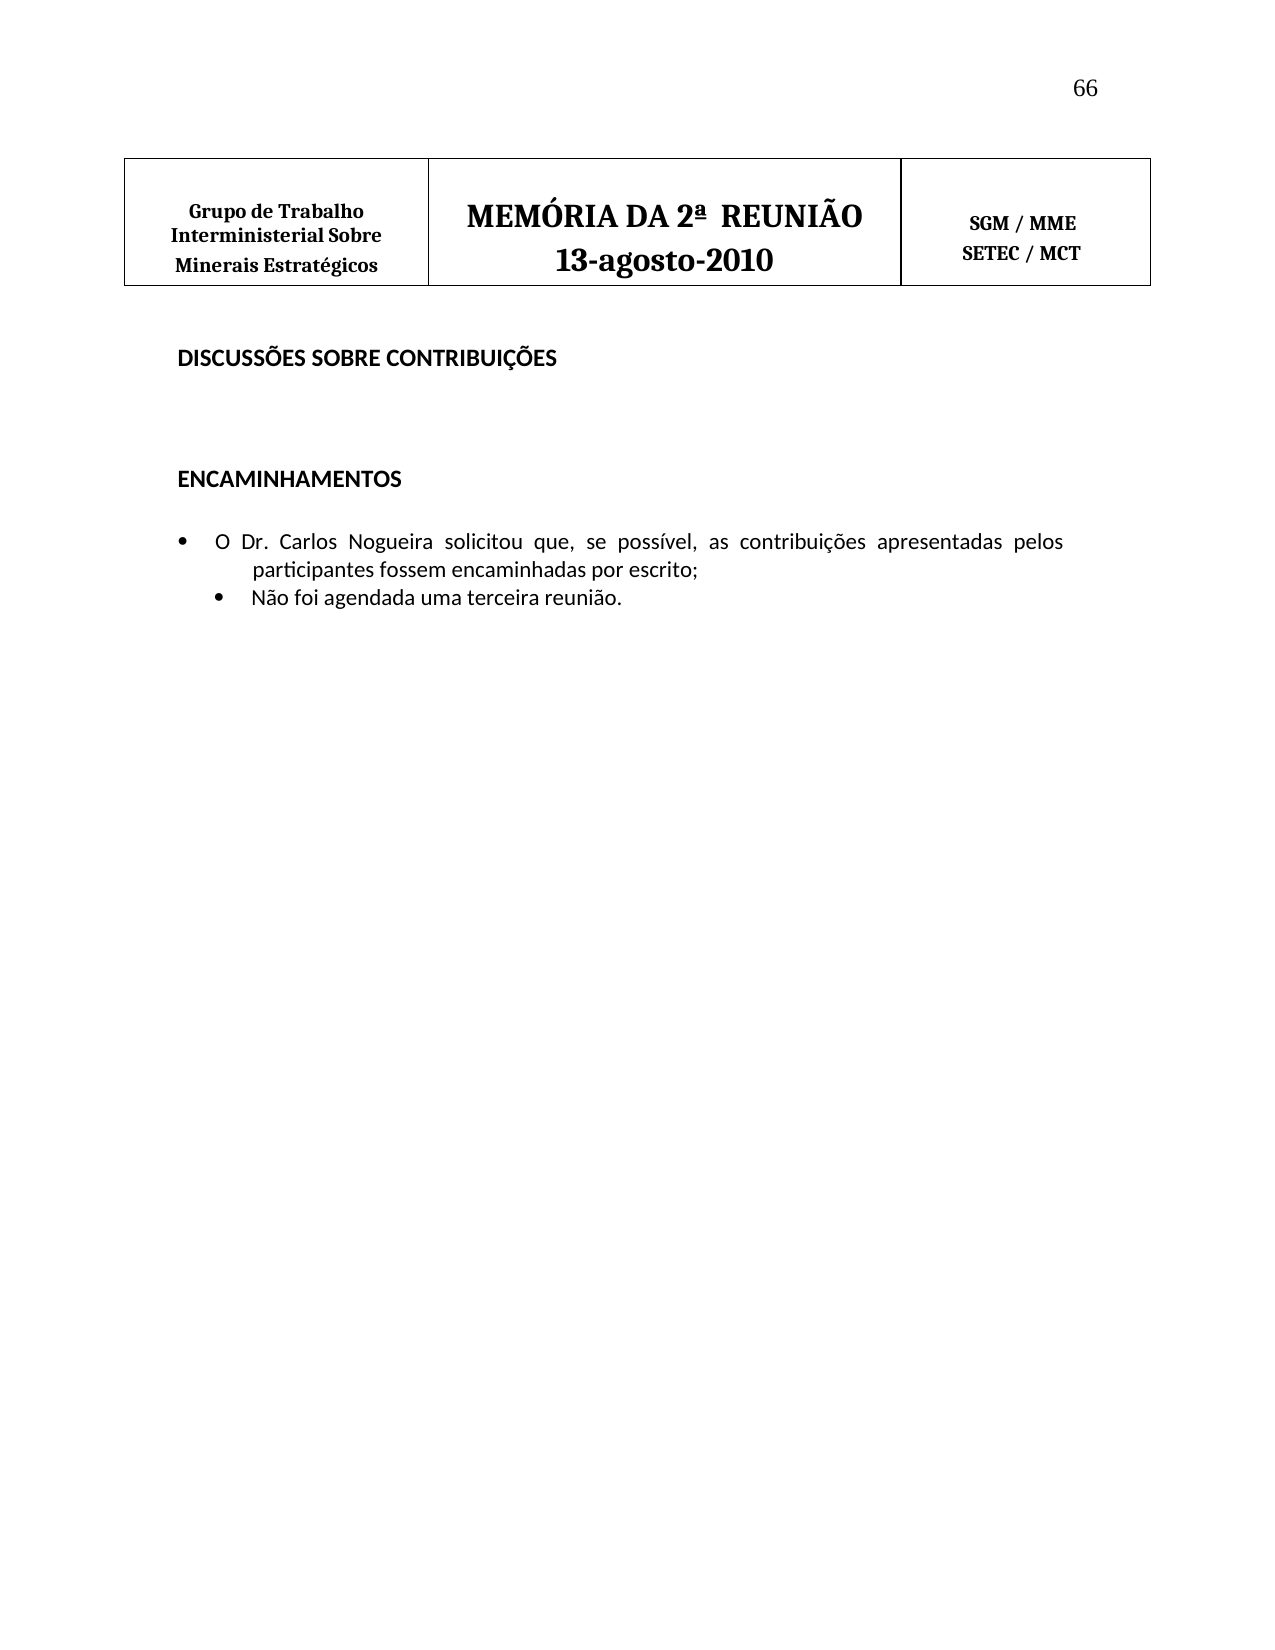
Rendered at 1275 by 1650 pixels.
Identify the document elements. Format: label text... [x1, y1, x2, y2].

table_header Grupo de Trabalho Interministerial Sobre Minerais Estratégicos [125, 159, 428, 285]
table_header MEMÓRIA DA 2ª REUNIÃO 13-agosto-2010 [429, 159, 900, 285]
table_header SGM / MME SETEC / MCT [902, 159, 1150, 285]
subtitle DISCUSSÕES SOBRE CONTRIBUIÇÕES [177, 342, 1162, 372]
text ENCAMINHAMENTOS [177, 463, 1162, 494]
list O Dr. Carlos Nogueira solicitou que, se possível, as contribuições apresentadas pelos participantes fossem encaminhadas por escrito; [215, 527, 1098, 583]
list Não foi agendada uma terceira reunião. [251, 583, 1162, 611]
